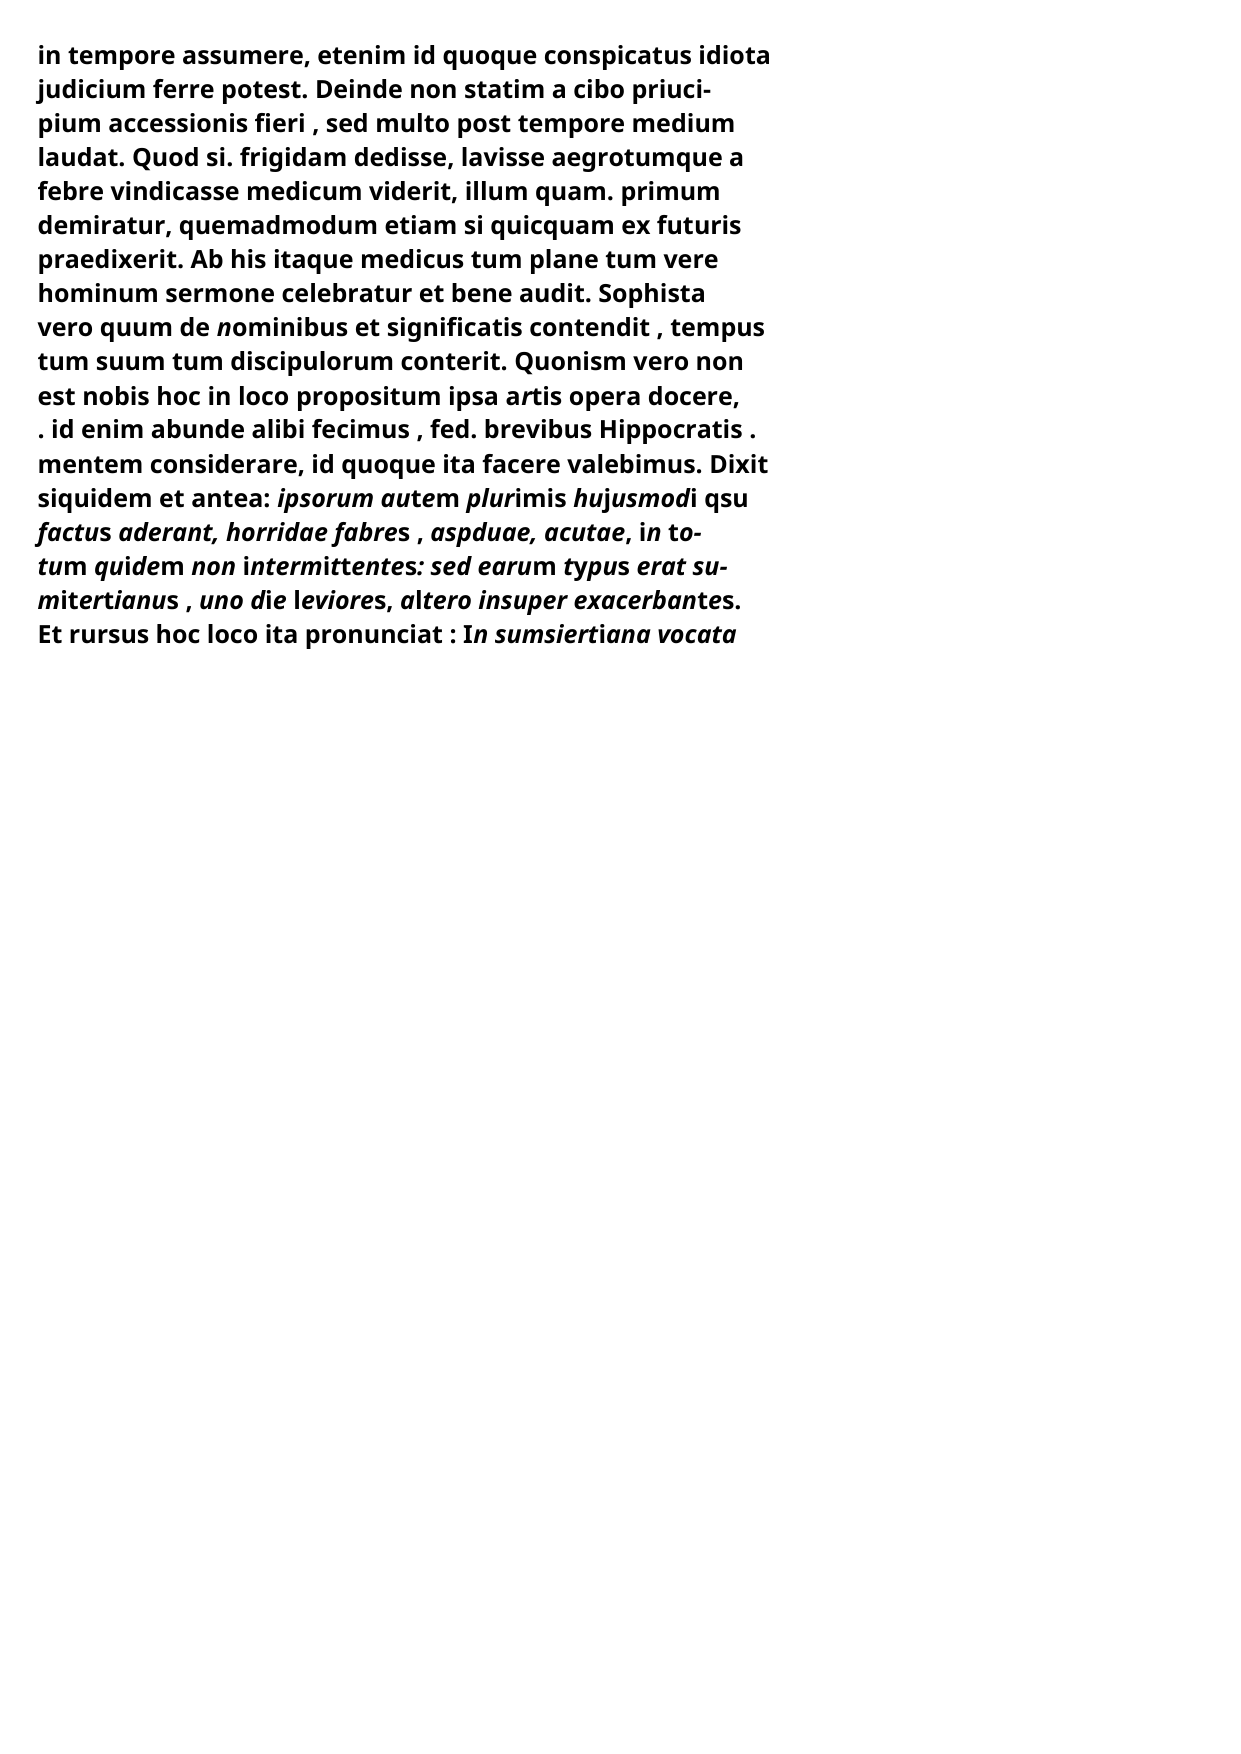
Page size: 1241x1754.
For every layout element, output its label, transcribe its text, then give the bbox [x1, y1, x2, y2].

text mentem considerare, id quoque ita facere valebimus. Dixit siquidem et antea: ipsorum autem plurimis hujusmodi qsu factus aderant, horridae fabres , aspduae, acutae, in to- tum quidem non intermittentes: sed earum typus erat su- mitertianus , uno die leviores, altero insuper exacerbantes. Et rursus hoc loco ita pronunciat : In sumsiertiana vocata [37, 446, 1203, 651]
text in tempore assumere, etenim id quoque conspicatus idiota judicium ferre potest. Deinde non statim a cibo priuci- pium accessionis fieri , sed multo post tempore medium laudat. Quod si. frigidam dedisse, lavisse aegrotumque a febre vindicasse medicum viderit, illum quam. primum demiratur, quemadmodum etiam si quicquam ex futuris praedixerit. Ab his itaque medicus tum plane tum vere hominum sermone celebratur et bene audit. Sophista vero quum de nominibus et significatis contendit , tempus tum suum tum discipulorum conterit. Quonism vero non est nobis hoc in loco propositum ipsa artis opera docere, . id enim abunde alibi fecimus , fed. brevibus Hippocratis . [37, 37, 1203, 446]
